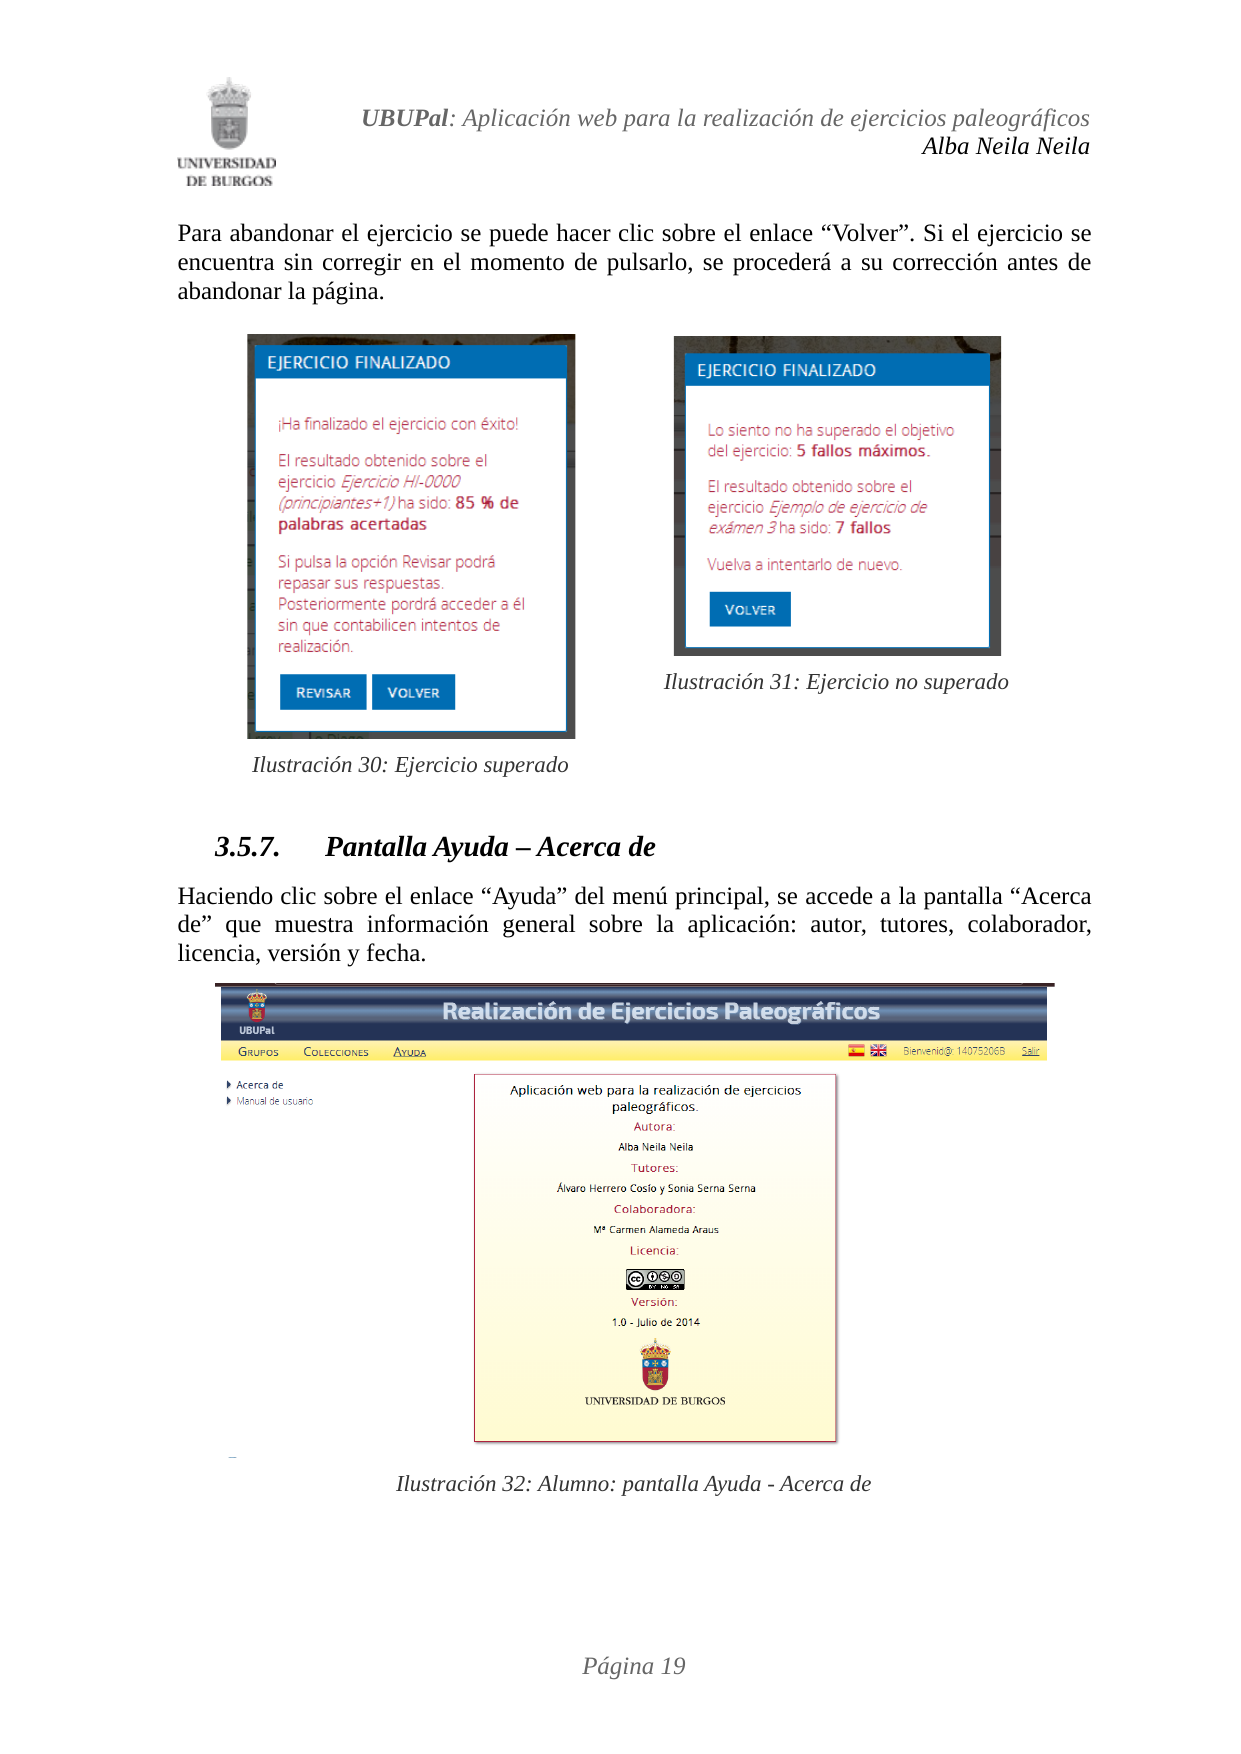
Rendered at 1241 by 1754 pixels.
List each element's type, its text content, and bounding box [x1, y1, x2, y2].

picture [177, 77, 276, 186]
text [247, 778, 576, 829]
text Ilustración 30: Ejercicio superado [247, 739, 576, 778]
subtitle Pantalla Ayuda – Acerca de [215, 325, 1092, 863]
picture [215, 983, 1055, 1458]
text Haciendo clic sobre el enlace “Ayuda” del menú principal, se accede a la pantalla “Acerca de” que muestra información general sobre la aplicación: autor, tutores, colaborador, licencia, versión y fecha. [177, 881, 1092, 967]
text Ilustración 32: Alumno: pantalla Ayuda - Acerca de [215, 1458, 1055, 1497]
text Ilustración 31: Ejercicio no superado [646, 349, 1028, 695]
text [646, 695, 1028, 734]
text Para abandonar el ejercicio se puede hacer clic sobre el enlace “Volver”. Si el ejercicio se encuentra sin corregir en el momento de pulsarlo, se procederá a su corrección antes de abandonar la página. [177, 218, 1092, 304]
